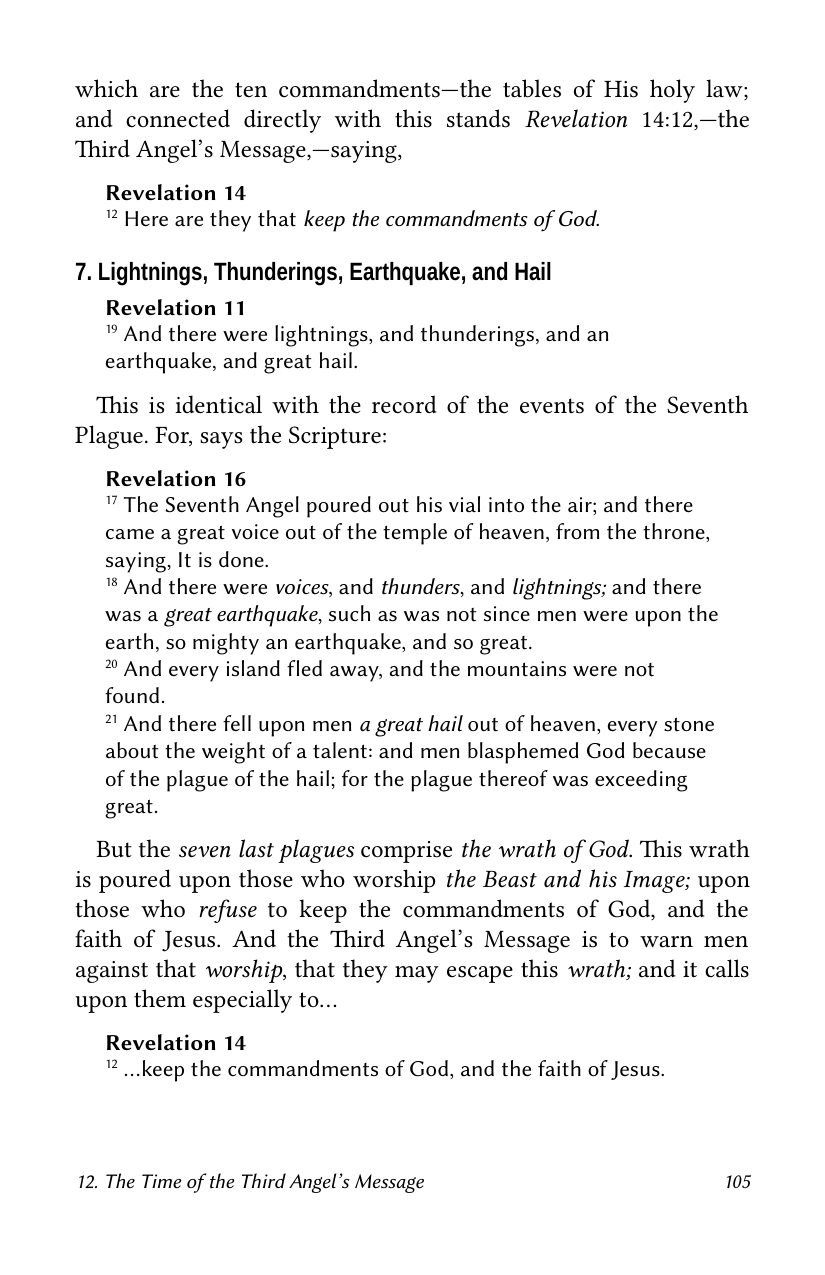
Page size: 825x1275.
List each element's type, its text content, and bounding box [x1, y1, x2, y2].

text 19 And there were lightnings, and thunderings, and an earthquake, and great hail. [105, 321, 720, 374]
text which are the ten commandments—the tables of His holy law; and connected directly with this stands Revelation 14:12,—the Third Angel’s Message,—saying, [75, 75, 750, 163]
subtitle 7. Lightnings, Thunderings, Earthquake, and Hail [75, 257, 750, 286]
text 18 And there were voices, and thunders, and lightnings; and there was a great earthquake, such as was not since men were upon the earth, so mighty an earthquake, and so great. [105, 574, 720, 655]
text Revelation 11 [105, 295, 750, 321]
text 12 ...keep the commandments of God, and the faith of Jesus. [105, 1056, 720, 1082]
text 21 And there fell upon men a great hail out of heaven, every stone about the weight of a talent: and men blasphemed God because of the plague of the hail; for the plague thereof was exceeding great. [105, 711, 720, 819]
text 17 The Seventh Angel poured out his vial into the air; and there came a great voice out of the temple of heaven, from the throne, saying, It is done. [105, 492, 720, 573]
text 12 Here are they that keep the commandments of God. [105, 206, 720, 232]
text This is identical with the record of the events of the Seventh Plague. For, says the Scripture: [75, 391, 750, 449]
text But the seven last plagues comprise the wrath of God. This wrath is poured upon those who worship the Beast and his Image; upon those who refuse to keep the commandments of God, and the faith of Jesus. And the Third Angel’s Message is to warn men against that worship, that they may escape this wrath; and it calls upon them especially to… [75, 835, 750, 1013]
text 20 And every island fled away, and the mountains were not found. [105, 656, 720, 709]
text Revelation 14 [105, 1030, 750, 1056]
text Revelation 16 [105, 466, 750, 492]
text Revelation 14 [105, 180, 750, 206]
